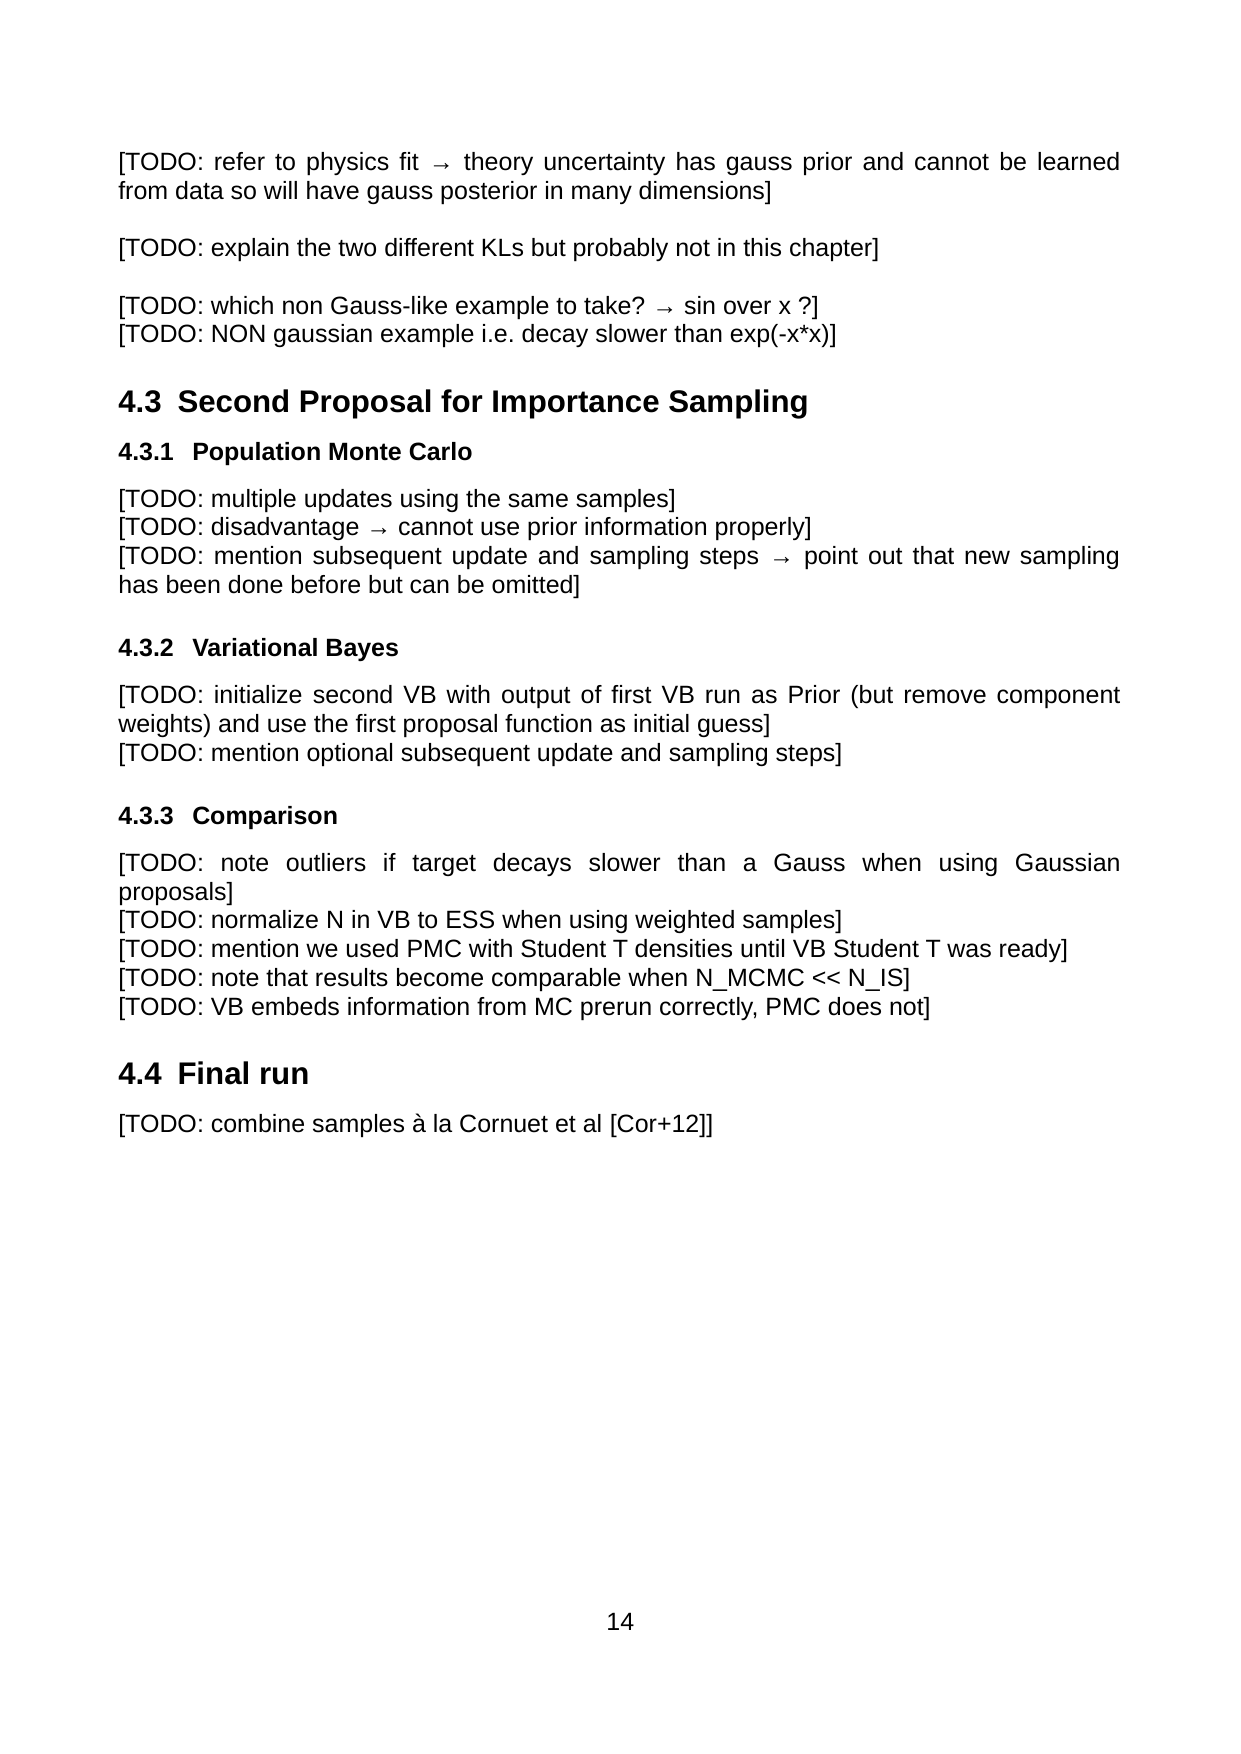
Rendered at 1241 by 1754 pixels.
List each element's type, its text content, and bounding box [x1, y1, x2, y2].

text [TODO: note outliers if target decays slower than a Gauss when using Gaussian proposals] [118, 848, 1122, 906]
text [TODO: multiple updates using the same samples] [118, 484, 1122, 512]
subtitle Second Proposal for Importance Sampling [118, 383, 1122, 419]
text [TODO: normalize N in VB to ESS when using weighted samples] [118, 906, 1122, 934]
text [TODO: combine samples à la Cornuet et al [Cor+12]] [118, 1109, 1122, 1138]
subtitle Variational Bayes [118, 633, 1122, 662]
text [TODO: mention subsequent update and sampling steps → point out that new sampling has been done before but can be omitted] [118, 541, 1122, 599]
subtitle Comparison [118, 801, 1122, 830]
text [TODO: disadvantage → cannot use prior information properly] [118, 512, 1122, 541]
text [TODO: initialize second VB with output of first VB run as Prior (but remove component weights) and use the first proposal function as initial guess] [118, 680, 1122, 738]
text [TODO: NON gaussian example i.e. decay slower than exp(-x*x)] [118, 319, 1122, 348]
text [TODO: VB embeds information from MC prerun correctly, PMC does not] [118, 992, 1122, 1021]
subtitle Final run [118, 1055, 1122, 1091]
text [TODO: refer to physics fit → theory uncertainty has gauss prior and cannot be learned from data so will have gauss posterior in many dimensions] [118, 147, 1122, 204]
text [TODO: which non Gauss-like example to take? → sin over x ?] [118, 291, 1122, 319]
subtitle Population Monte Carlo [118, 437, 1122, 466]
text [TODO: explain the two different KLs but probably not in this chapter] [118, 233, 1122, 262]
text [TODO: mention we used PMC with Student T densities until VB Student T was ready] [118, 934, 1122, 963]
text [TODO: note that results become comparable when N_MCMC << N_IS] [118, 963, 1122, 992]
text [TODO: mention optional subsequent update and sampling steps] [118, 738, 1122, 766]
